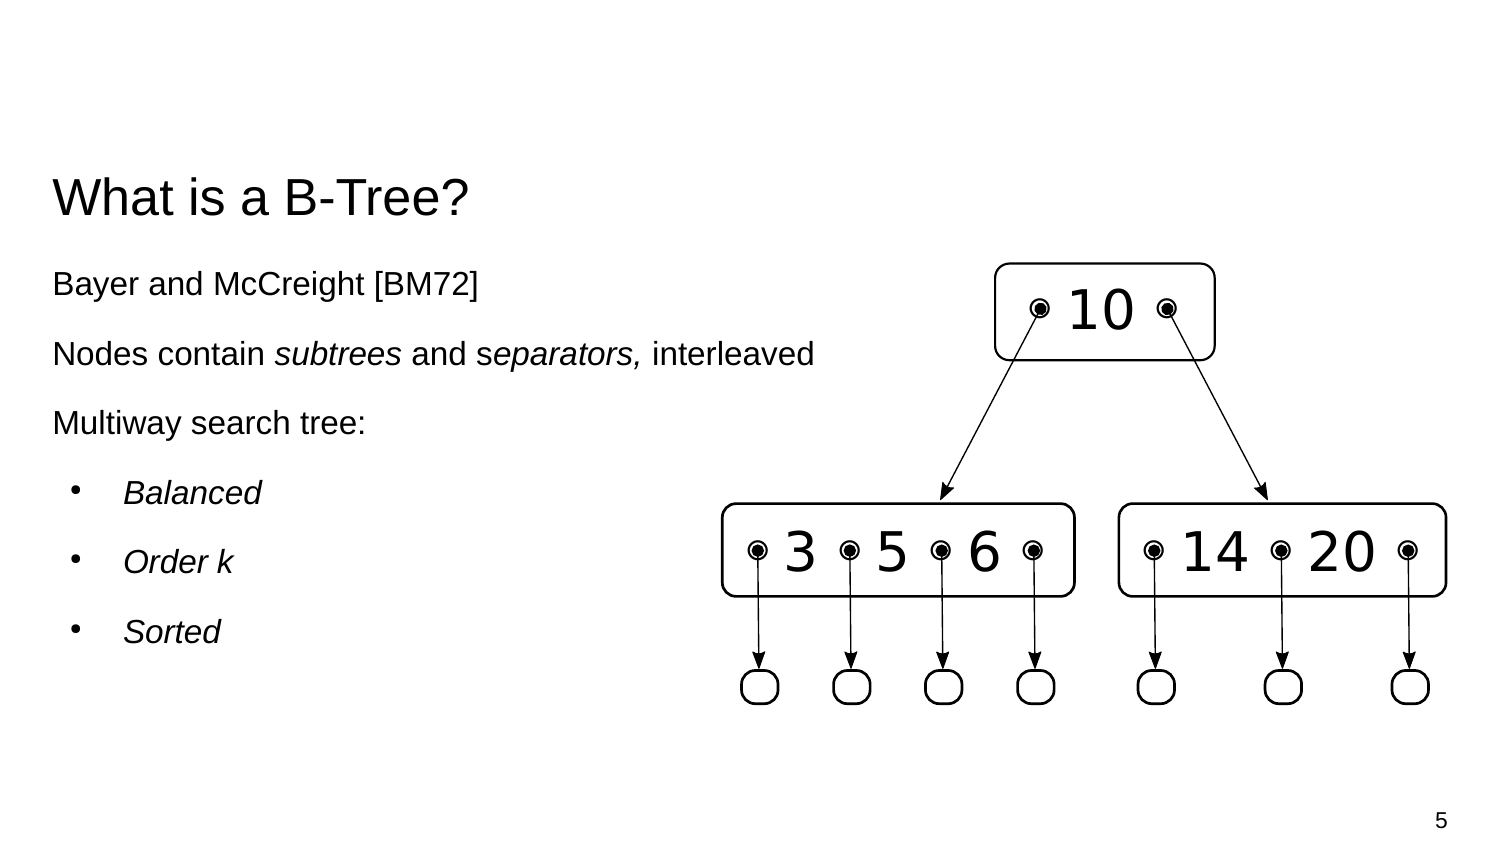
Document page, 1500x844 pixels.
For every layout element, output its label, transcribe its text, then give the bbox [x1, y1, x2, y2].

title What is a B-Tree? [52, 159, 1449, 227]
list Bayer and McCreight [BM72] Nodes contain subtrees and separators, interleaved Multiway search tree: Balanced Order k Sorted [52, 262, 1449, 771]
